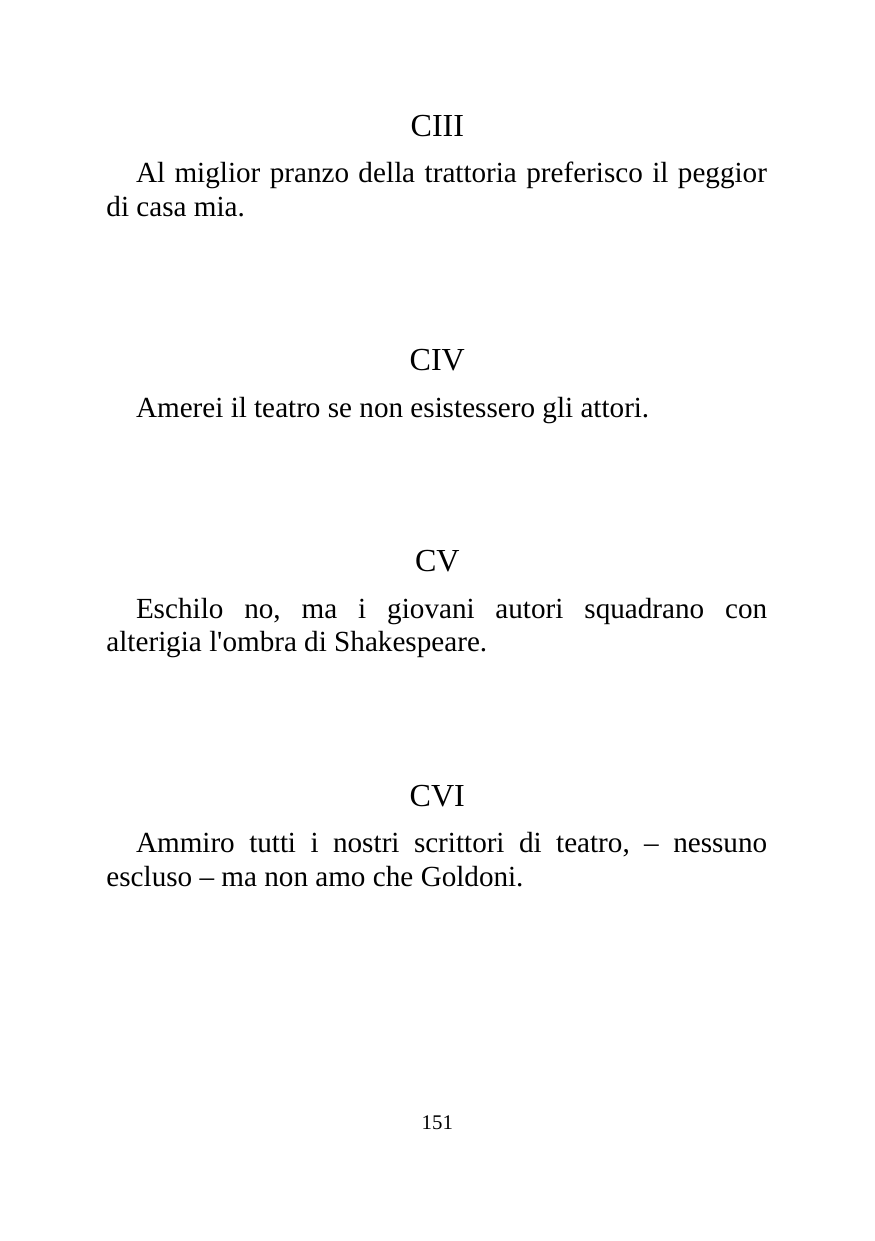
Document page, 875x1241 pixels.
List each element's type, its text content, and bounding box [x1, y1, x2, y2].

subtitle CVI [106, 776, 768, 813]
text Amerei il teatro se non esistessero gli attori. [106, 390, 768, 423]
subtitle CIII [106, 106, 768, 143]
subtitle CIV [106, 341, 768, 378]
text Eschilo no, ma i giovani autori squadrano con alterigia l'ombra di Shakespeare. [106, 591, 768, 658]
text Al miglior pranzo della trattoria preferisco il peggior di casa mia. [106, 156, 768, 223]
subtitle CV [106, 542, 768, 578]
text Ammiro tutti i nostri scrittori di teatro, – nessuno escluso – ma non amo che Goldoni. [106, 825, 768, 892]
